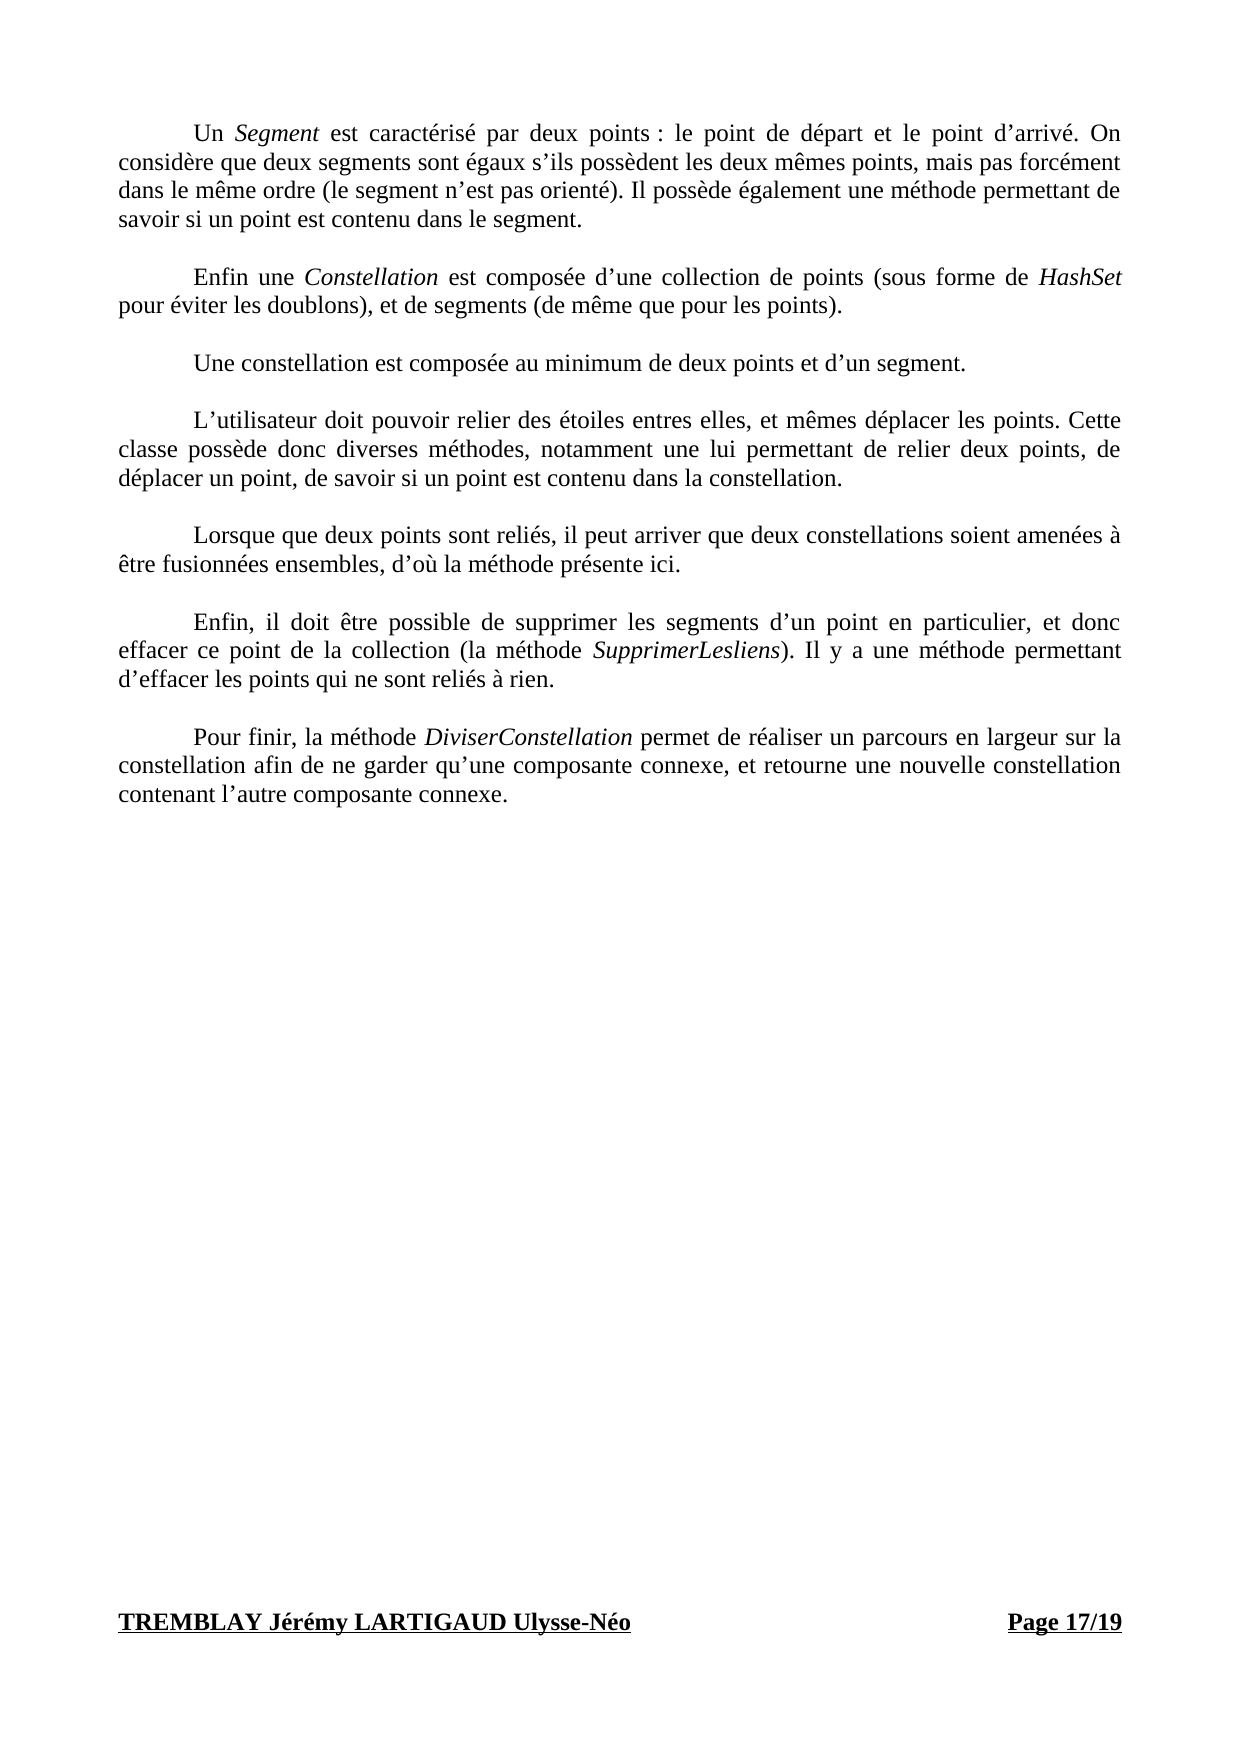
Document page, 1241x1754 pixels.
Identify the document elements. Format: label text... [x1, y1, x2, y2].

text Une constellation est composée au minimum de deux points et d’un segment. [118, 348, 1122, 377]
text Pour finir, la méthode DiviserConstellation permet de réaliser un parcours en largeur sur la constellation afin de ne garder qu’une composante connexe, et retourne une nouvelle constellation contenant l’autre composante connexe. [118, 722, 1122, 808]
text L’utilisateur doit pouvoir relier des étoiles entres elles, et mêmes déplacer les points. Cette classe possède donc diverses méthodes, notamment une lui permettant de relier deux points, de déplacer un point, de savoir si un point est contenu dans la constellation. [118, 406, 1122, 492]
text Un Segment est caractérisé par deux points : le point de départ et le point d’arrivé. On considère que deux segments sont égaux s’ils possèdent les deux mêmes points, mais pas forcément dans le même ordre (le segment n’est pas orienté). Il possède également une méthode permettant de savoir si un point est contenu dans le segment. [118, 118, 1122, 233]
text Lorsque que deux points sont reliés, il peut arriver que deux constellations soient amenées à être fusionnées ensembles, d’où la méthode présente ici. [118, 521, 1122, 578]
text Enfin, il doit être possible de supprimer les segments d’un point en particulier, et donc effacer ce point de la collection (la méthode SupprimerLesliens). Il y a une méthode permettant d’effacer les points qui ne sont reliés à rien. [118, 607, 1122, 693]
text Enfin une Constellation est composée d’une collection de points (sous forme de HashSet pour éviter les doublons), et de segments (de même que pour les points). [118, 262, 1122, 319]
